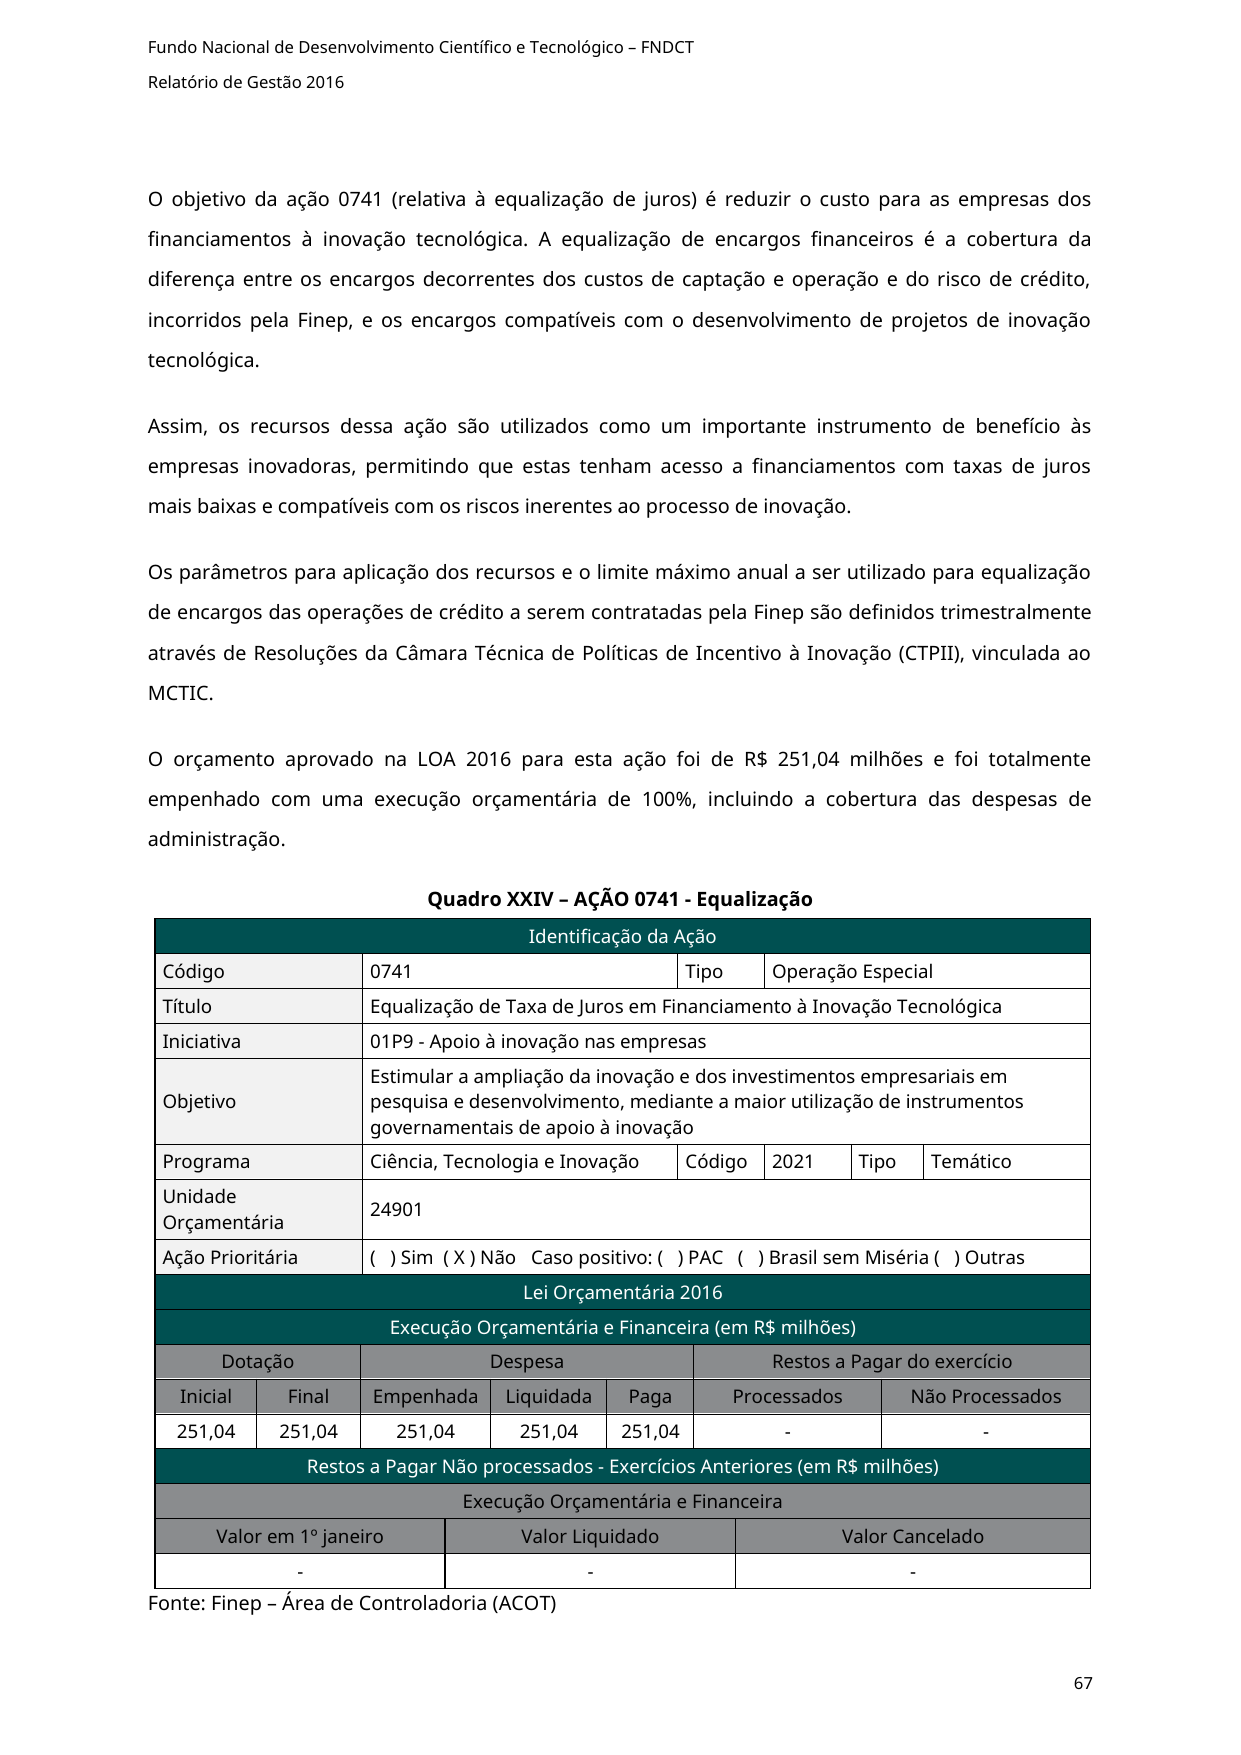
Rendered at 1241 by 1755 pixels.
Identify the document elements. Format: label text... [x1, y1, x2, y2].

table_cell Código [678, 1145, 764, 1178]
table_cell Execução Orçamentária e Financeira [156, 1484, 1090, 1518]
table_cell Não Processados [882, 1380, 1090, 1413]
table_cell Execução Orçamentária e Financeira (em R$ milhões) [156, 1310, 1090, 1344]
table_cell - [882, 1415, 1090, 1448]
table_cell 01P9 - Apoio à inovação nas empresas [363, 1024, 1090, 1058]
table_cell Restos a Pagar do exercício [694, 1345, 1090, 1378]
table_cell Liquidada [491, 1380, 606, 1413]
table_cell Inicial [156, 1380, 256, 1413]
table_cell 2021 [765, 1145, 851, 1178]
table_cell Ação Prioritária [156, 1240, 362, 1274]
table_cell 0741 [363, 954, 677, 988]
table_cell Empenhada [361, 1380, 490, 1413]
table_cell 251,04 [361, 1415, 490, 1448]
text Os parâmetros para aplicação dos recursos e o limite máximo anual a ser utilizado para equalização de encargos das operações de crédito a serem contratadas pela Finep são definidos trimestralmente através de Resoluções da Câmara Técnica de Políticas de Incentivo à Inovação (CTPII), vinculada ao MCTIC. [148, 558, 1093, 706]
table_cell - [694, 1415, 881, 1448]
table_cell Despesa [361, 1345, 693, 1378]
table_cell Paga [607, 1380, 693, 1413]
table_cell - [446, 1554, 735, 1588]
table_cell 251,04 [156, 1415, 256, 1448]
table_cell ( ) Sim ( X ) Não Caso positivo: ( ) PAC ( ) Brasil sem Miséria ( ) Outras [363, 1240, 1090, 1274]
table_cell Final [257, 1380, 360, 1413]
table_cell Iniciativa [156, 1024, 362, 1058]
text Quadro XXIV – AÇÃO 0741 - Equalização [148, 885, 1093, 912]
table_cell Programa [156, 1145, 362, 1178]
table_cell Lei Orçamentária 2016 [156, 1275, 1090, 1309]
table_cell Valor Liquidado [446, 1519, 735, 1553]
table_cell Título [156, 989, 362, 1023]
table_cell Valor em 1º janeiro [156, 1519, 444, 1553]
table_cell Temático [924, 1145, 1090, 1178]
table_cell Objetivo [156, 1059, 362, 1144]
table_cell Operação Especial [765, 954, 1090, 988]
table_cell - [156, 1554, 444, 1588]
table_cell Valor Cancelado [736, 1519, 1090, 1553]
table_cell 251,04 [607, 1415, 693, 1448]
table_cell Tipo [678, 954, 764, 988]
table_cell Tipo [852, 1145, 923, 1178]
table_cell Restos a Pagar Não processados - Exercícios Anteriores (em R$ milhões) [156, 1449, 1090, 1483]
table_cell Código [156, 954, 362, 988]
table_cell - [736, 1554, 1090, 1588]
table_header Identificação da Ação [156, 919, 1090, 953]
table_cell Unidade Orçamentária [156, 1180, 362, 1239]
table_cell Estimular a ampliação da inovação e dos investimentos empresariais em pesquisa e desenvolvimento, mediante a maior utilização de instrumentos governamentais de apoio à inovação [363, 1059, 1090, 1144]
table_cell Equalização de Taxa de Juros em Financiamento à Inovação Tecnológica [363, 989, 1090, 1023]
table_cell Ciência, Tecnologia e Inovação [363, 1145, 677, 1178]
text O orçamento aprovado na LOA 2016 para esta ação foi de R$ 251,04 milhões e foi totalmente empenhado com uma execução orçamentária de 100%, incluindo a cobertura das despesas de administração. [148, 745, 1093, 853]
text Assim, os recursos dessa ação são utilizados como um importante instrumento de benefício às empresas inovadoras, permitindo que estas tenham acesso a financiamentos com taxas de juros mais baixas e compatíveis com os riscos inerentes ao processo de inovação. [148, 412, 1093, 520]
table_cell Dotação [156, 1345, 360, 1378]
table_cell 251,04 [257, 1415, 360, 1448]
text O objetivo da ação 0741 (relativa à equalização de juros) é reduzir o custo para as empresas dos financiamentos à inovação tecnológica. A equalização de encargos financeiros é a cobertura da diferença entre os encargos decorrentes dos custos de captação e operação e do risco de crédito, incorridos pela Finep, e os encargos compatíveis com o desenvolvimento de projetos de inovação tecnológica. [148, 185, 1093, 373]
table_cell 251,04 [491, 1415, 606, 1448]
table_cell 24901 [363, 1180, 1090, 1239]
text Fonte: Finep – Área de Controladoria (ACOT) [148, 1589, 1093, 1616]
table_cell Processados [694, 1380, 881, 1413]
